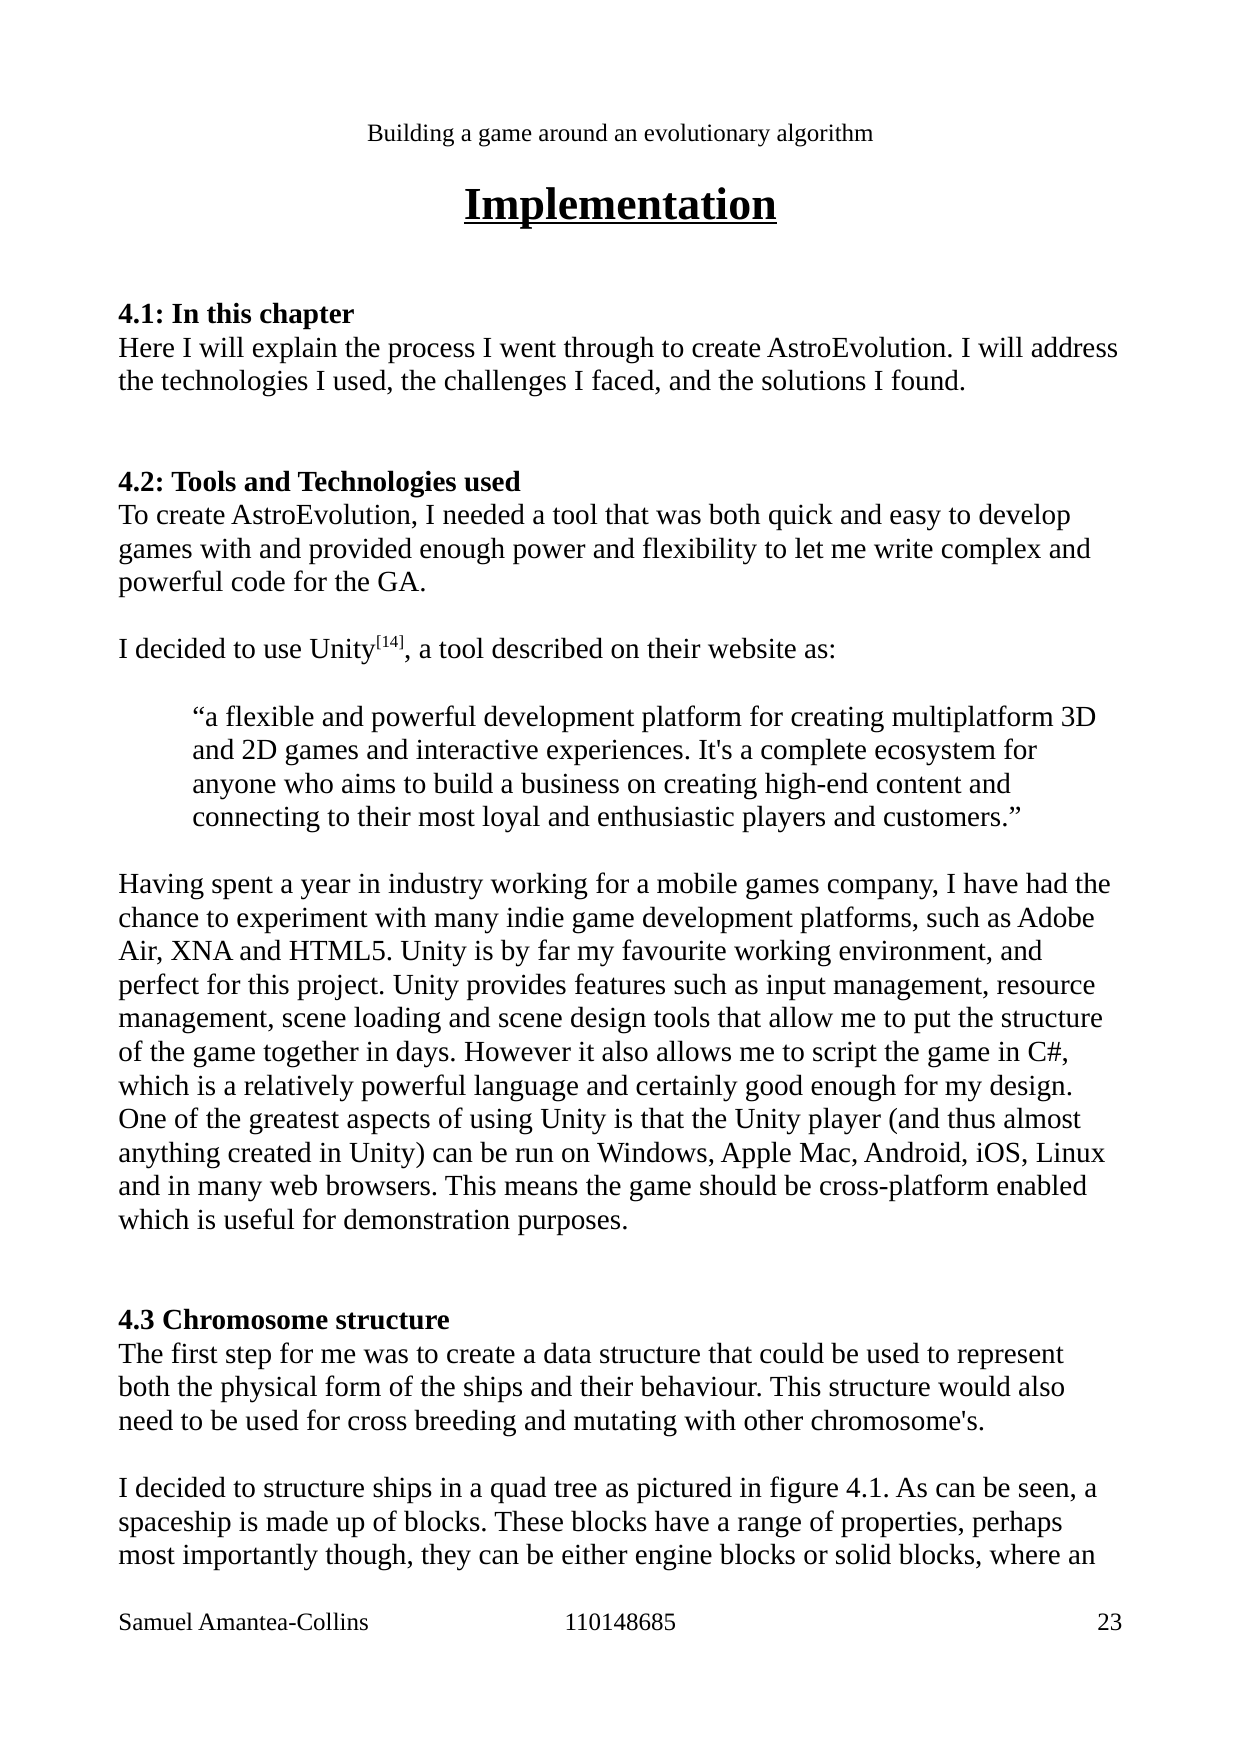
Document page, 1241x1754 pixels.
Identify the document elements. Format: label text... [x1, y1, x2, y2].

text 4.2: Tools and Technologies used [118, 464, 1122, 497]
text Here I will explain the process I went through to create AstroEvolution. I will address the technologies I used, the challenges I faced, and the solutions I found. [118, 330, 1122, 397]
text To create AstroEvolution, I needed a tool that was both quick and easy to develop games with and provided enough power and flexibility to let me write complex and powerful code for the GA. [118, 497, 1122, 598]
text The first step for me was to create a data structure that could be used to represent both the physical form of the ships and their behaviour. This structure would also need to be used for cross breeding and mutating with other chromosome's. [118, 1336, 1122, 1437]
text I decided to structure ships in a quad tree as pictured in figure 4.1. As can be seen, a spaceship is made up of blocks. These blocks have a range of properties, perhaps most importantly though, they can be either engine blocks or solid blocks, where an [118, 1470, 1122, 1571]
text “a flexible and powerful development platform for creating multiplatform 3D and 2D games and interactive experiences. It's a complete ecosystem for anyone who aims to build a business on creating high-end content and connecting to their most loyal and enthusiastic players and customers.” [192, 699, 1122, 833]
text 4.1: In this chapter [118, 296, 1122, 330]
text 4.3 Chromosome structure [118, 1302, 1122, 1336]
text Implementation [118, 176, 1122, 229]
text I decided to use Unity[14], a tool described on their website as: [118, 632, 1122, 665]
text Having spent a year in industry working for a mobile games company, I have had the chance to experiment with many indie game development platforms, such as Adobe Air, XNA and HTML5. Unity is by far my favourite working environment, and perfect for this project. Unity provides features such as input management, resource management, scene loading and scene design tools that allow me to put the structure of the game together in days. However it also allows me to script the game in C#, which is a relatively powerful language and certainly good enough for my design. One of the greatest aspects of using Unity is that the Unity player (and thus almost anything created in Unity) can be run on Windows, Apple Mac, Android, iOS, Linux and in many web browsers. This means the game should be cross-platform enabled which is useful for demonstration purposes. [118, 866, 1122, 1235]
